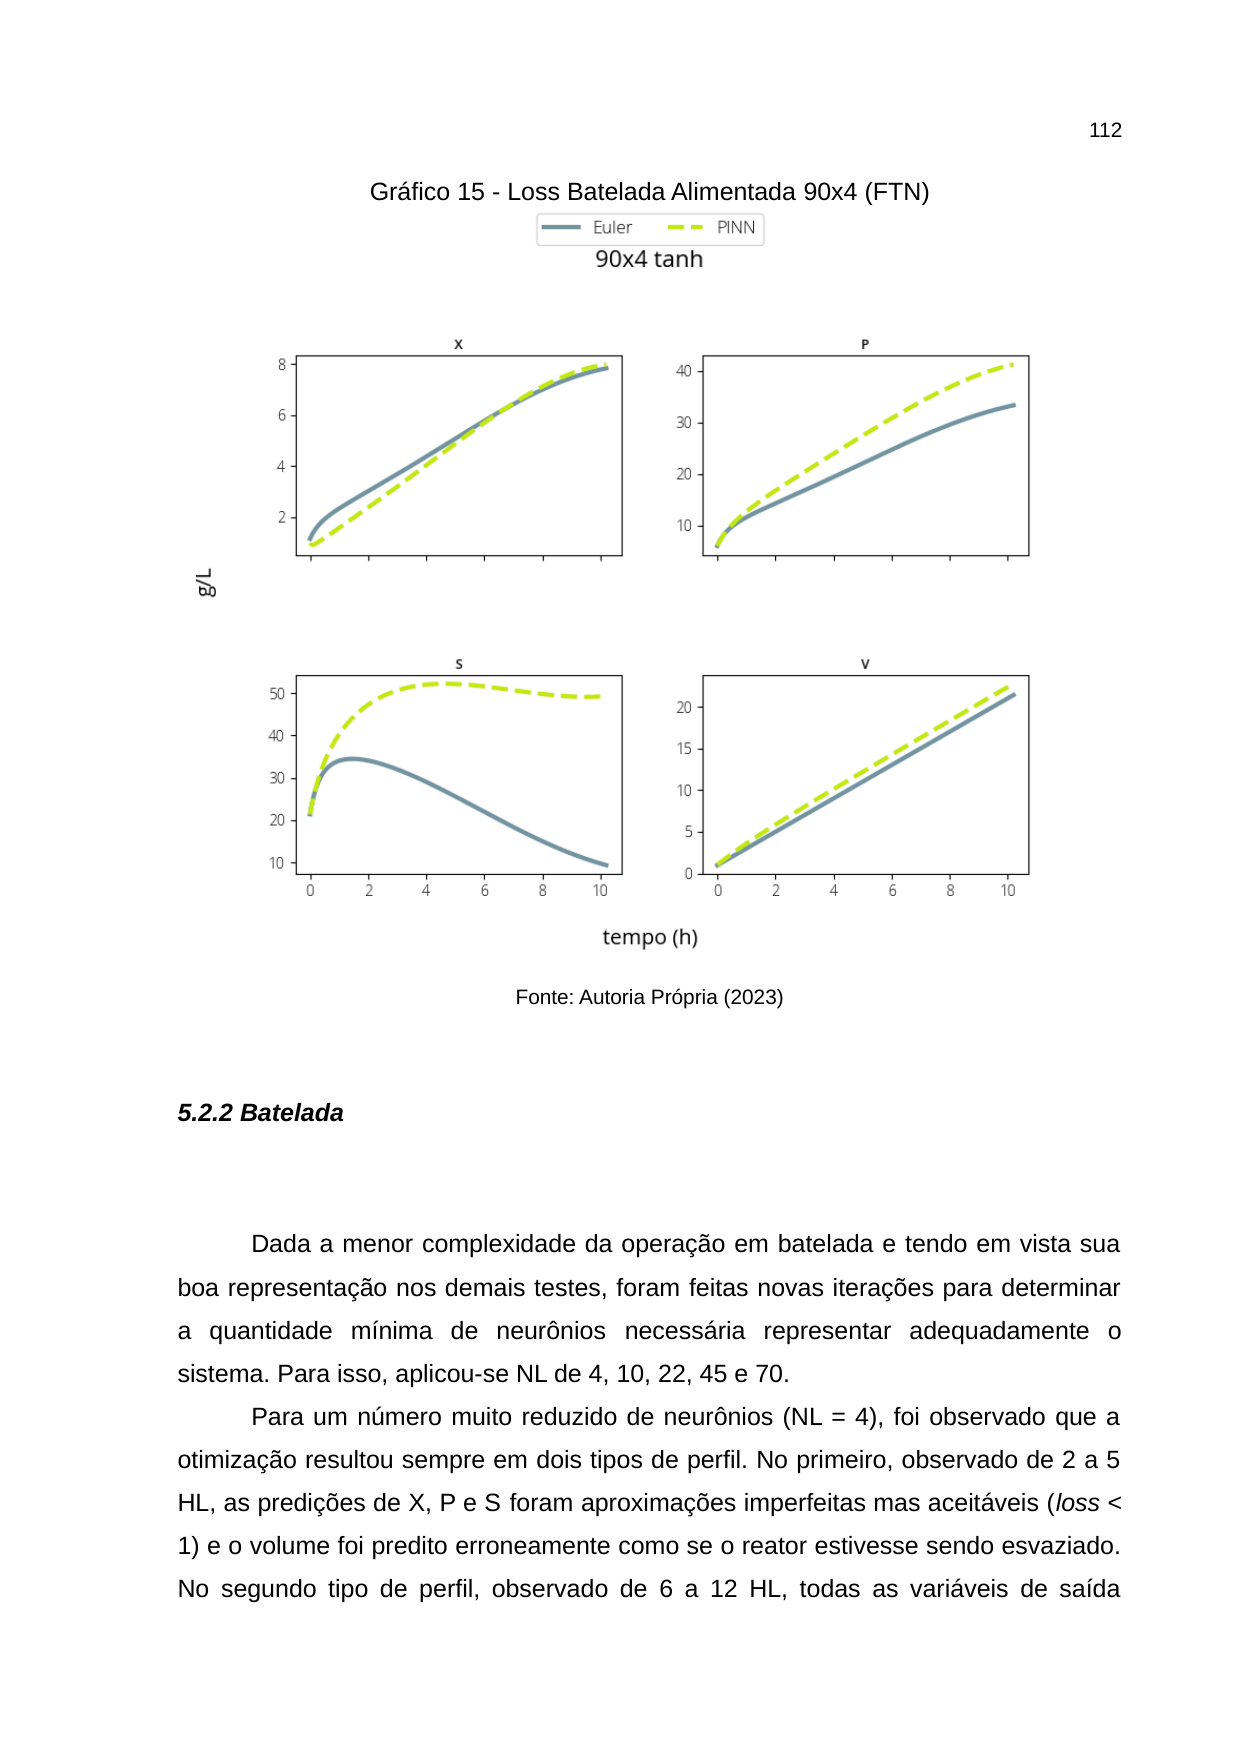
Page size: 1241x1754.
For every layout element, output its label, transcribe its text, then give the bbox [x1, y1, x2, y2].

text Para um número muito reduzido de neurônios (NL = 4), foi observado que a otimização resultou sempre em dois tipos de perfil. No primeiro, observado de 2 a 5 HL, as predições de X, P e S foram aproximações imperfeitas mas aceitáveis (loss < 1) e o volume foi predito erroneamente como se o reator estivesse sendo esvaziado. No segundo tipo de perfil, observado de 6 a 12 HL, todas as variáveis de saída [177, 1402, 1122, 1603]
text Gráfico 15 - Loss Batelada Alimentada 90x4 (FTN) [177, 177, 1122, 205]
picture [177, 205, 1123, 957]
subtitle Batelada [177, 1098, 1122, 1126]
text Fonte: Autoria Própria (2023) [177, 985, 1122, 1009]
text Dada a menor complexidade da operação em batelada e tendo em vista sua boa representação nos demais testes, foram feitas novas iterações para determinar a quantidade mínima de neurônios necessária representar adequadamente o sistema. Para isso, aplicou-se NL de 4, 10, 22, 45 e 70. [177, 1229, 1122, 1387]
